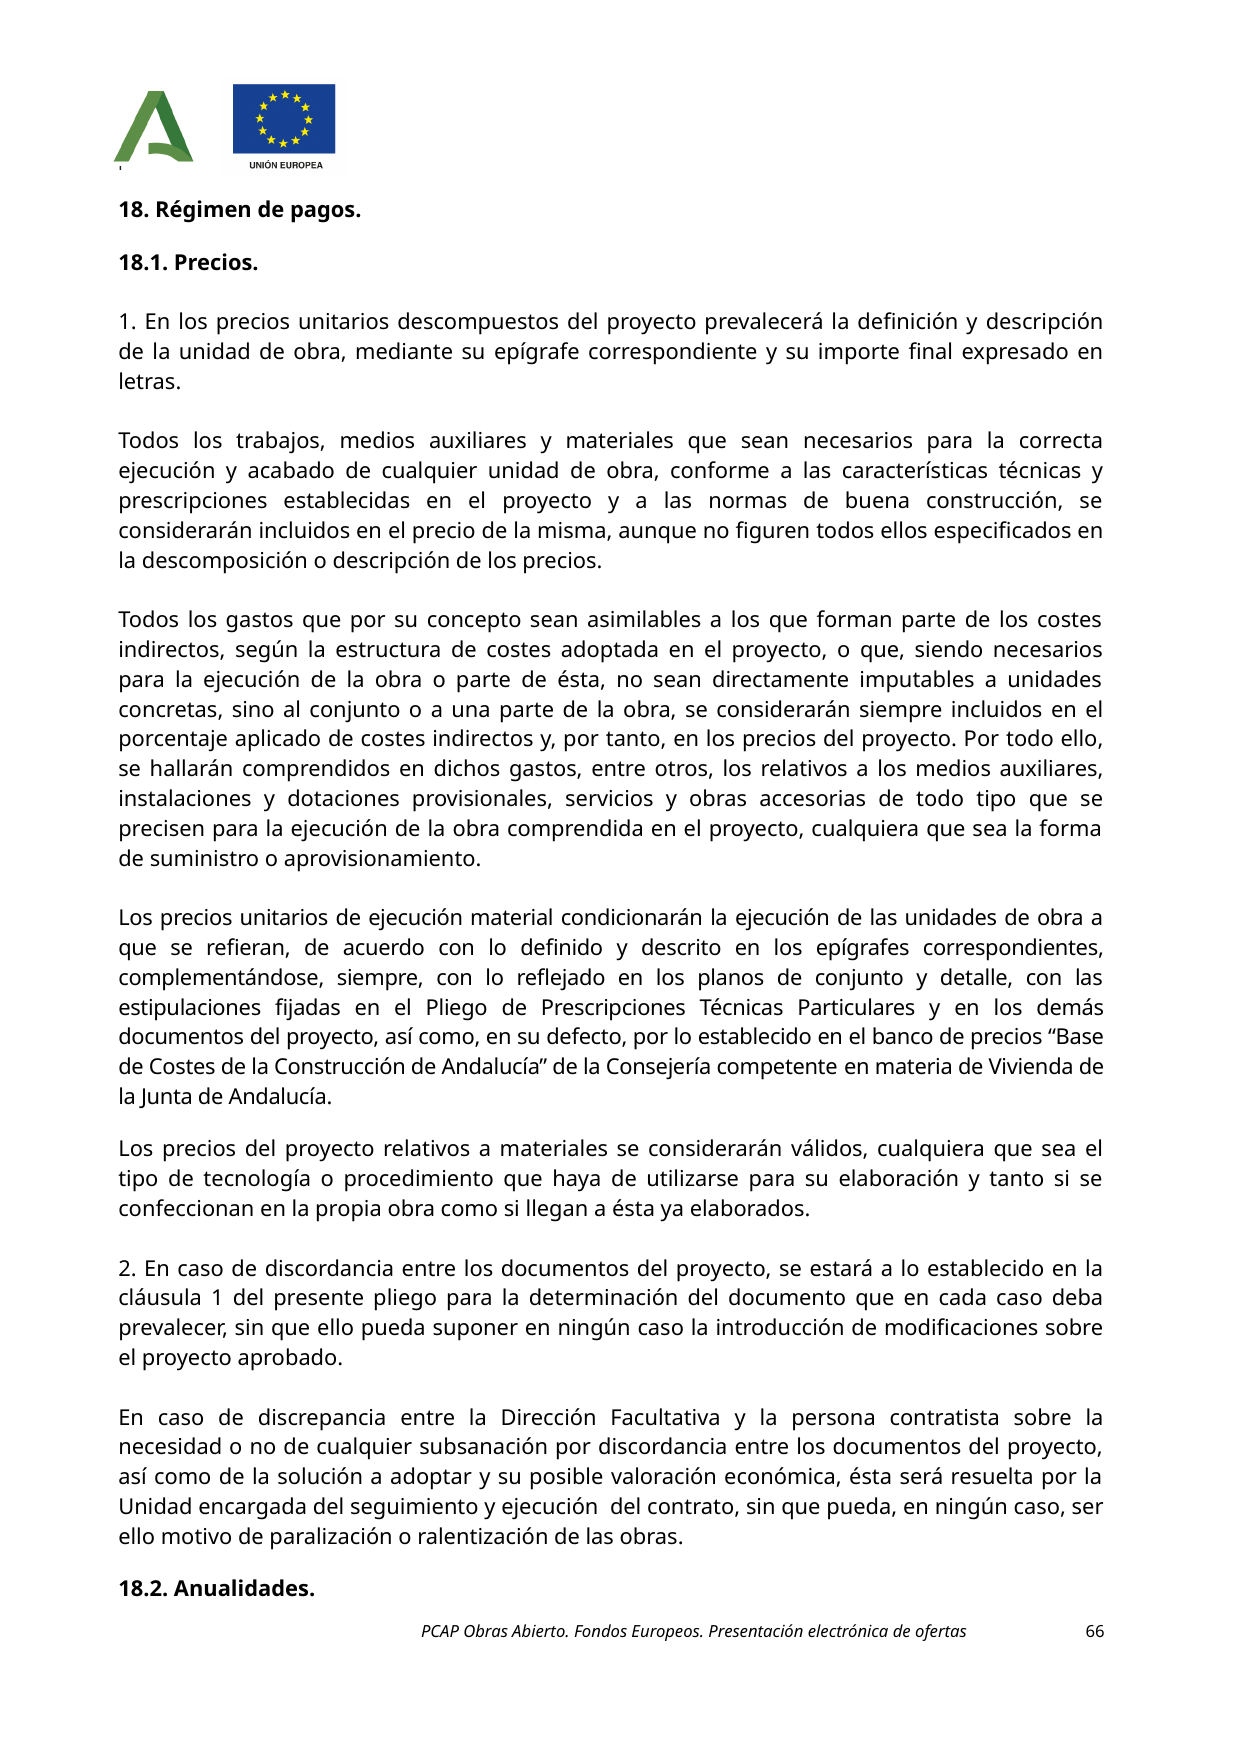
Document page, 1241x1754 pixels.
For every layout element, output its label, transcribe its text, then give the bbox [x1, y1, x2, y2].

text 2. En caso de discordancia entre los documentos del proyecto, se estará a lo establecido en la cláusula 1 del presente pliego para la determinación del documento que en cada caso deba prevalecer, sin que ello pueda suponer en ningún caso la introducción de modificaciones sobre el proyecto aprobado. [118, 1253, 1104, 1372]
text 1. En los precios unitarios descompuestos del proyecto prevalecerá la definición y descripción de la unidad de obra, mediante su epígrafe correspondiente y su importe final expresado en letras. [118, 306, 1104, 396]
text Los precios del proyecto relativos a materiales se considerarán válidos, cualquiera que sea el tipo de tecnología o procedimiento que haya de utilizarse para su elaboración y tanto si se confeccionan en la propia obra como si llegan a ésta ya elaborados. [118, 1133, 1104, 1223]
text 18.1. Precios. [118, 247, 1104, 277]
text 18. Régimen de pagos. [118, 194, 1104, 224]
text Todos los trabajos, medios auxiliares y materiales que sean necesarios para la correcta ejecución y acabado de cualquier unidad de obra, conforme a las características técnicas y prescripciones establecidas en el proyecto y a las normas de buena construcción, se considerarán incluidos en el precio de la misma, aunque no figuren todos ellos especificados en la descomposición o descripción de los precios. [118, 426, 1104, 574]
text Los precios unitarios de ejecución material condicionarán la ejecución de las unidades de obra a que se refieran, de acuerdo con lo definido y descrito en los epígrafes correspondientes, complementándose, siempre, con lo reflejado en los planos de conjunto y detalle, con las estipulaciones fijadas en el Pliego de Prescripciones Técnicas Particulares y en los demás documentos del proyecto, así como, en su defecto, por lo establecido en el banco de precios “Base de Costes de la Construcción de Andalucía” de la Consejería competente en materia de Vivienda de la Junta de Andalucía. [118, 902, 1104, 1111]
picture [109, 86, 198, 166]
text 18.2. Anualidades. [118, 1573, 1104, 1603]
text En caso de discrepancia entre la Dirección Facultativa y la persona contratista sobre la necesidad o no de cualquier subsanación por discordancia entre los documentos del proyecto, así como de la solución a adoptar y su posible valoración económica, ésta será resuelta por la Unidad encargada del seguimiento y ejecución del contrato, sin que pueda, en ningún caso, ser ello motivo de paralización o ralentización de las obras. [118, 1402, 1104, 1551]
picture [221, 78, 347, 176]
text Todos los gastos que por su concepto sean asimilables a los que forman parte de los costes indirectos, según la estructura de costes adoptada en el proyecto, o que, siendo necesarios para la ejecución de la obra o parte de ésta, no sean directamente imputables a unidades concretas, sino al conjunto o a una parte de la obra, se considerarán siempre incluidos en el porcentaje aplicado de costes indirectos y, por tanto, en los precios del proyecto. Por todo ello, se hallarán comprendidos en dichos gastos, entre otros, los relativos a los medios auxiliares, instalaciones y dotaciones provisionales, servicios y obras accesorias de todo tipo que se precisen para la ejecución de la obra comprendida en el proyecto, cualquiera que sea la forma de suministro o aprovisionamiento. [118, 604, 1104, 872]
